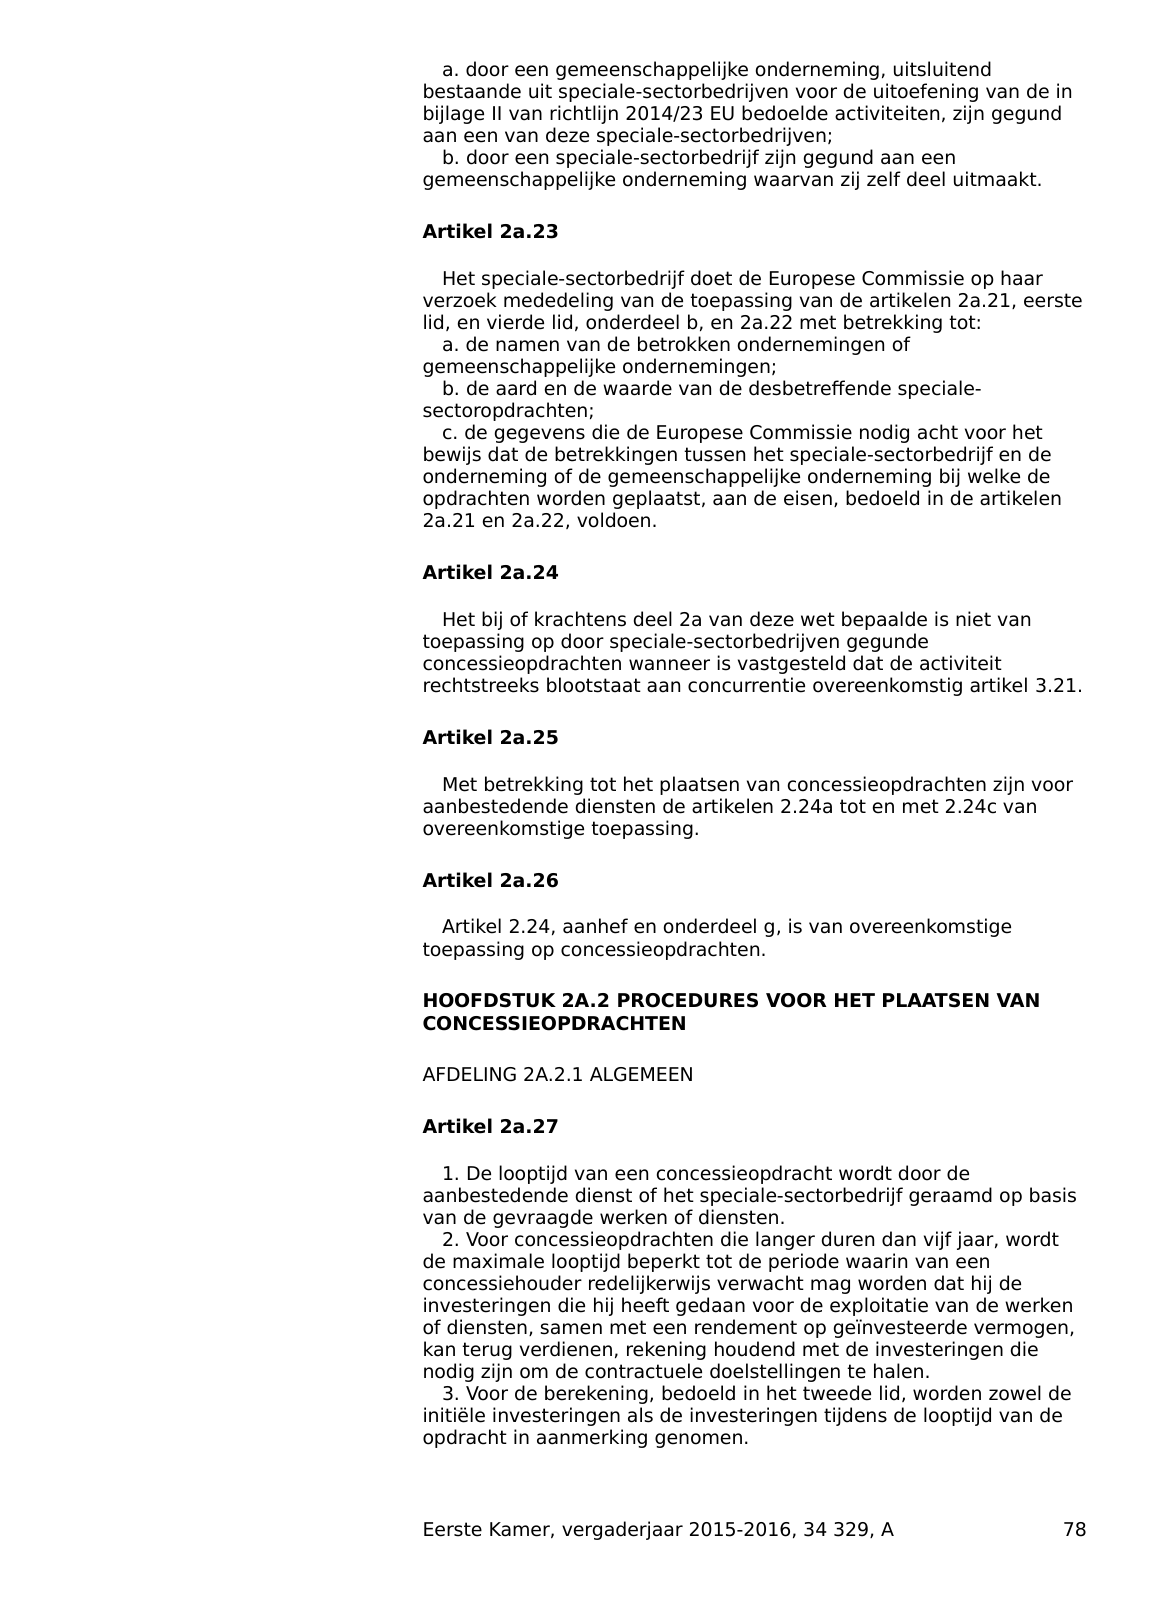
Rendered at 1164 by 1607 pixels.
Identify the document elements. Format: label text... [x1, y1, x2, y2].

text a. de namen van de betrokken ondernemingen of gemeenschappelijke ondernemingen; [422, 334, 1087, 378]
text b. door een speciale-sectorbedrijf zijn gegund aan een gemeenschappelijke onderneming waarvan zij zelf deel uitmaakt. [422, 147, 1087, 191]
subtitle Artikel 2a.23 [422, 221, 1087, 243]
subtitle Artikel 2a.25 [422, 727, 1087, 748]
text Met betrekking tot het plaatsen van concessieopdrachten zijn voor aanbestedende diensten de artikelen 2.24a tot en met 2.24c van overeenkomstige toepassing. [422, 773, 1087, 839]
text 2. Voor concessieopdrachten die langer duren dan vijf jaar, wordt de maximale looptijd beperkt tot de periode waarin van een concessiehouder redelijkerwijs verwacht mag worden dat hij de investeringen die hij heeft gedaan voor de exploitatie van de werken of diensten, samen met een rendement op geïnvesteerde vermogen, kan terug verdienen, rekening houdend met de investeringen die nodig zijn om de contractuele doelstellingen te halen. [422, 1229, 1087, 1383]
text Het speciale-sectorbedrijf doet de Europese Commissie op haar verzoek mededeling van de toepassing van de artikelen 2a.21, eerste lid, en vierde lid, onderdeel b, en 2a.22 met betrekking tot: [422, 268, 1087, 334]
subtitle Artikel 2a.24 [422, 562, 1087, 584]
text 3. Voor de berekening, bedoeld in het tweede lid, worden zowel de initiële investeringen als de investeringen tijdens de looptijd van de opdracht in aanmerking genomen. [422, 1383, 1087, 1449]
text b. de aard en de waarde van de desbetreffende speciale-sectoropdrachten; [422, 378, 1087, 422]
text c. de gegevens die de Europese Commissie nodig acht voor het bewijs dat de betrekkingen tussen het speciale-sectorbedrijf en de onderneming of de gemeenschappelijke onderneming bij welke de opdrachten worden geplaatst, aan de eisen, bedoeld in de artikelen 2a.21 en 2a.22, voldoen. [422, 422, 1087, 532]
text a. door een gemeenschappelijke onderneming, uitsluitend bestaande uit speciale-sectorbedrijven voor de uitoefening van de in bijlage II van richtlijn 2014/23 EU bedoelde activiteiten, zijn gegund aan een van deze speciale-sectorbedrijven; [422, 59, 1087, 147]
subtitle AFDELING 2A.2.1 ALGEMEEN [422, 1064, 1087, 1086]
text Het bij of krachtens deel 2a van deze wet bepaalde is niet van toepassing op door speciale-sectorbedrijven gegunde concessieopdrachten wanneer is vastgesteld dat de activiteit rechtstreeks blootstaat aan concurrentie overeenkomstig artikel 3.21. [422, 609, 1087, 697]
text 1. De looptijd van een concessieopdracht wordt door de aanbestedende dienst of het speciale-sectorbedrijf geraamd op basis van de gevraagde werken of diensten. [422, 1163, 1087, 1229]
subtitle HOOFDSTUK 2A.2 PROCEDURES VOOR HET PLAATSEN VAN CONCESSIEOPDRACHTEN [422, 990, 1087, 1034]
subtitle Artikel 2a.27 [422, 1116, 1087, 1138]
text Artikel 2.24, aanhef en onderdeel g, is van overeenkomstige toepassing op concessieopdrachten. [422, 916, 1087, 960]
subtitle Artikel 2a.26 [422, 869, 1087, 891]
